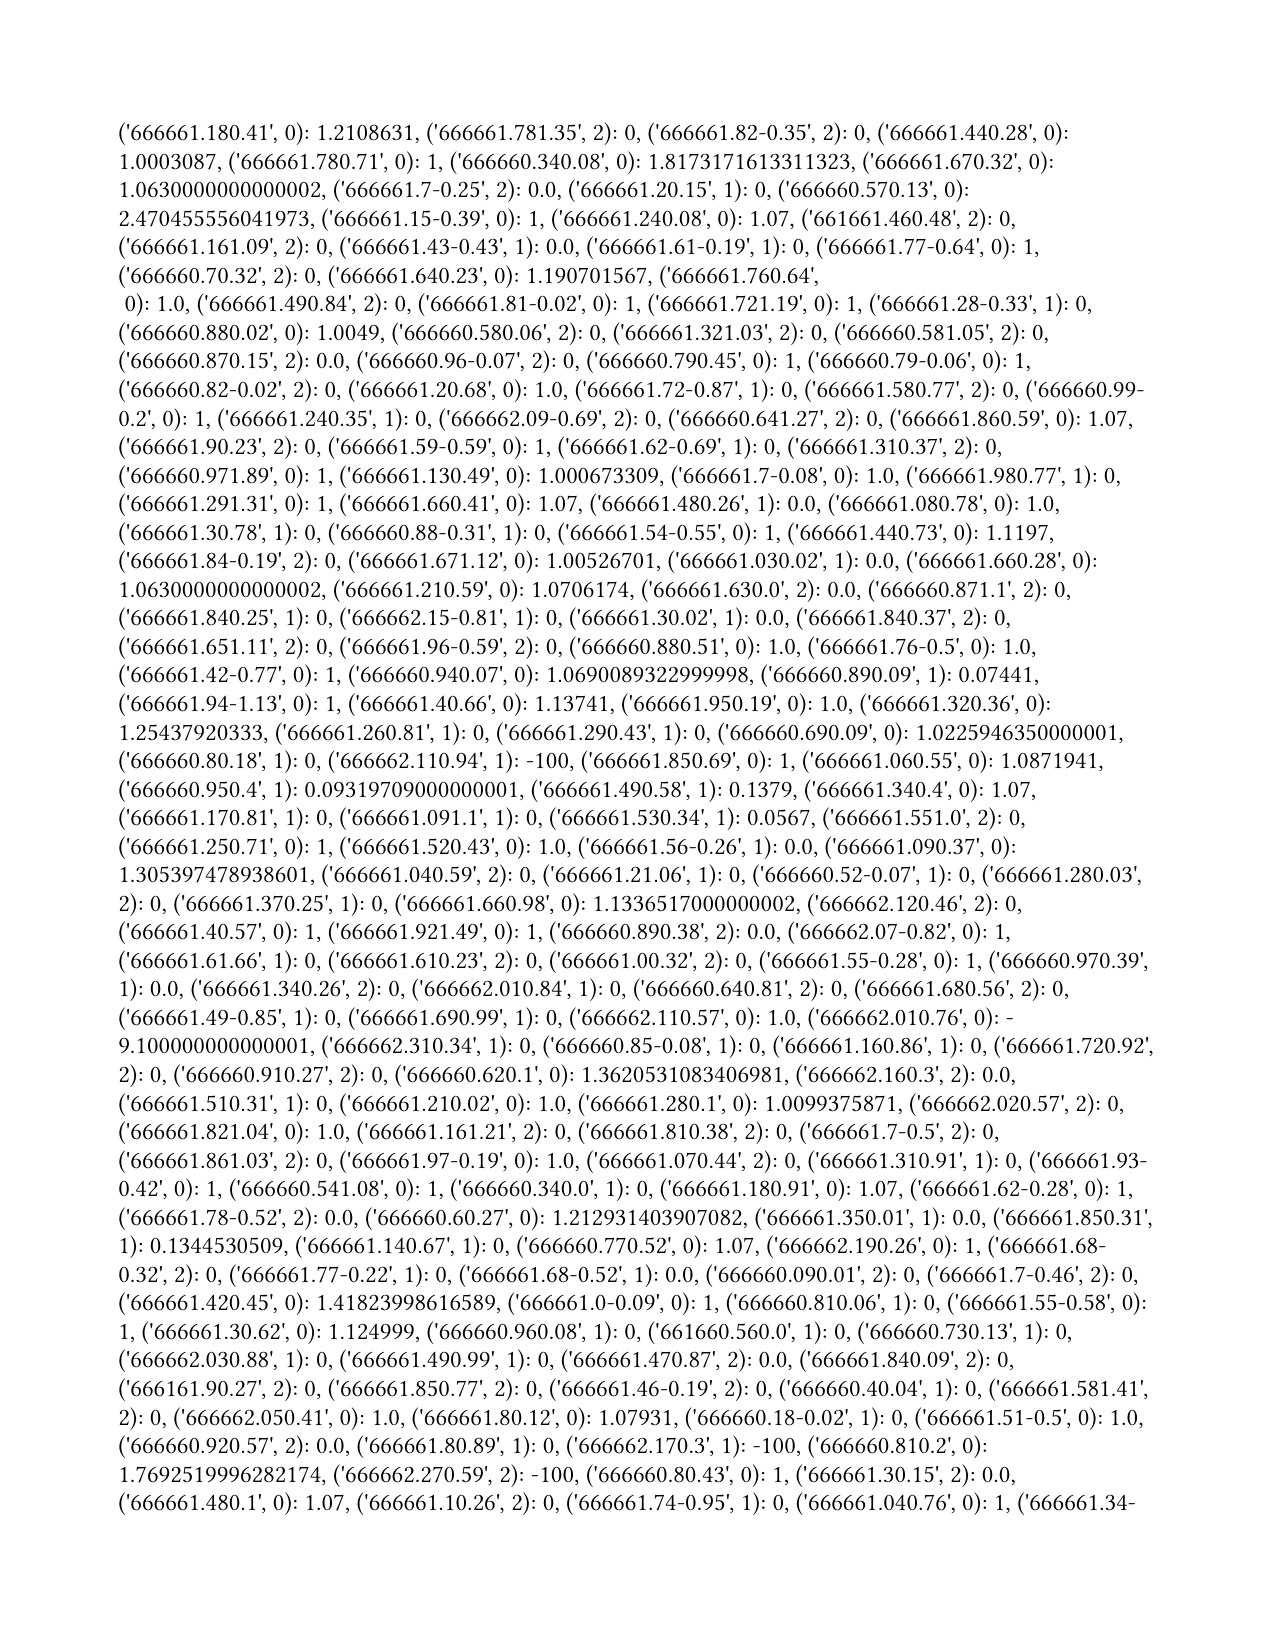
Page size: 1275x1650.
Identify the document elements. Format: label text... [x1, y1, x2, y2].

text ('666661.180.41', 0): 1.2108631, ('666661.781.35', 2): 0, ('666661.82-0.35', 2): 0, ('666661.440.28', 0): 1.0003087, ('666661.780.71', 0): 1, ('666660.340.08', 0): 1.8173171613311323, ('666661.670.32', 0): 1.0630000000000002, ('666661.7-0.25', 2): 0.0, ('666661.20.15', 1): 0, ('666660.570.13', 0): 2.470455556041973, ('666661.15-0.39', 0): 1, ('666661.240.08', 0): 1.07, ('661661.460.48', 2): 0, ('666661.161.09', 2): 0, ('666661.43-0.43', 1): 0.0, ('666661.61-0.19', 1): 0, ('666661.77-0.64', 0): 1, ('666660.70.32', 2): 0, ('666661.640.23', 0): 1.190701567, ('666661.760.64', [118, 118, 1157, 289]
text 0): 1.0, ('666661.490.84', 2): 0, ('666661.81-0.02', 0): 1, ('666661.721.19', 0): 1, ('666661.28-0.33', 1): 0, ('666660.880.02', 0): 1.0049, ('666660.580.06', 2): 0, ('666661.321.03', 2): 0, ('666660.581.05', 2): 0, ('666660.870.15', 2): 0.0, ('666660.96-0.07', 2): 0, ('666660.790.45', 0): 1, ('666660.79-0.06', 0): 1, ('666660.82-0.02', 2): 0, ('666661.20.68', 0): 1.0, ('666661.72-0.87', 1): 0, ('666661.580.77', 2): 0, ('666660.99-0.2', 0): 1, ('666661.240.35', 1): 0, ('666662.09-0.69', 2): 0, ('666660.641.27', 2): 0, ('666661.860.59', 0): 1.07, ('666661.90.23', 2): 0, ('666661.59-0.59', 0): 1, ('666661.62-0.69', 1): 0, ('666661.310.37', 2): 0, ('666660.971.89', 0): 1, ('666661.130.49', 0): 1.000673309, ('666661.7-0.08', 0): 1.0, ('666661.980.77', 1): 0, ('666661.291.31', 0): 1, ('666661.660.41', 0): 1.07, ('666661.480.26', 1): 0.0, ('666661.080.78', 0): 1.0, ('666661.30.78', 1): 0, ('666660.88-0.31', 1): 0, ('666661.54-0.55', 0): 1, ('666661.440.73', 0): 1.1197, ('666661.84-0.19', 2): 0, ('666661.671.12', 0): 1.00526701, ('666661.030.02', 1): 0.0, ('666661.660.28', 0): 1.0630000000000002, ('666661.210.59', 0): 1.0706174, ('666661.630.0', 2): 0.0, ('666660.871.1', 2): 0, ('666661.840.25', 1): 0, ('666662.15-0.81', 1): 0, ('666661.30.02', 1): 0.0, ('666661.840.37', 2): 0, ('666661.651.11', 2): 0, ('666661.96-0.59', 2): 0, ('666660.880.51', 0): 1.0, ('666661.76-0.5', 0): 1.0, ('666661.42-0.77', 0): 1, ('666660.940.07', 0): 1.0690089322999998, ('666660.890.09', 1): 0.07441, ('666661.94-1.13', 0): 1, ('666661.40.66', 0): 1.13741, ('666661.950.19', 0): 1.0, ('666661.320.36', 0): 1.25437920333, ('666661.260.81', 1): 0, ('666661.290.43', 1): 0, ('666660.690.09', 0): 1.0225946350000001, ('666660.80.18', 1): 0, ('666662.110.94', 1): -100, ('666661.850.69', 0): 1, ('666661.060.55', 0): 1.0871941, ('666660.950.4', 1): 0.09319709000000001, ('666661.490.58', 1): 0.1379, ('666661.340.4', 0): 1.07, ('666661.170.81', 1): 0, ('666661.091.1', 1): 0, ('666661.530.34', 1): 0.0567, ('666661.551.0', 2): 0, ('666661.250.71', 0): 1, ('666661.520.43', 0): 1.0, ('666661.56-0.26', 1): 0.0, ('666661.090.37', 0): 1.305397478938601, ('666661.040.59', 2): 0, ('666661.21.06', 1): 0, ('666660.52-0.07', 1): 0, ('666661.280.03', 2): 0, ('666661.370.25', 1): 0, ('666661.660.98', 0): 1.1336517000000002, ('666662.120.46', 2): 0, ('666661.40.57', 0): 1, ('666661.921.49', 0): 1, ('666660.890.38', 2): 0.0, ('666662.07-0.82', 0): 1, ('666661.61.66', 1): 0, ('666661.610.23', 2): 0, ('666661.00.32', 2): 0, ('666661.55-0.28', 0): 1, ('666660.970.39', 1): 0.0, ('666661.340.26', 2): 0, ('666662.010.84', 1): 0, ('666660.640.81', 2): 0, ('666661.680.56', 2): 0, ('666661.49-0.85', 1): 0, ('666661.690.99', 1): 0, ('666662.110.57', 0): 1.0, ('666662.010.76', 0): -9.100000000000001, ('666662.310.34', 1): 0, ('666660.85-0.08', 1): 0, ('666661.160.86', 1): 0, ('666661.720.92', 2): 0, ('666660.910.27', 2): 0, ('666660.620.1', 0): 1.3620531083406981, ('666662.160.3', 2): 0.0, ('666661.510.31', 1): 0, ('666661.210.02', 0): 1.0, ('666661.280.1', 0): 1.0099375871, ('666662.020.57', 2): 0, ('666661.821.04', 0): 1.0, ('666661.161.21', 2): 0, ('666661.810.38', 2): 0, ('666661.7-0.5', 2): 0, ('666661.861.03', 2): 0, ('666661.97-0.19', 0): 1.0, ('666661.070.44', 2): 0, ('666661.310.91', 1): 0, ('666661.93-0.42', 0): 1, ('666660.541.08', 0): 1, ('666660.340.0', 1): 0, ('666661.180.91', 0): 1.07, ('666661.62-0.28', 0): 1, ('666661.78-0.52', 2): 0.0, ('666660.60.27', 0): 1.212931403907082, ('666661.350.01', 1): 0.0, ('666661.850.31', 1): 0.1344530509, ('666661.140.67', 1): 0, ('666660.770.52', 0): 1.07, ('666662.190.26', 0): 1, ('666661.68-0.32', 2): 0, ('666661.77-0.22', 1): 0, ('666661.68-0.52', 1): 0.0, ('666660.090.01', 2): 0, ('666661.7-0.46', 2): 0, ('666661.420.45', 0): 1.41823998616589, ('666661.0-0.09', 0): 1, ('666660.810.06', 1): 0, ('666661.55-0.58', 0): 1, ('666661.30.62', 0): 1.124999, ('666660.960.08', 1): 0, ('661660.560.0', 1): 0, ('666660.730.13', 1): 0, ('666662.030.88', 1): 0, ('666661.490.99', 1): 0, ('666661.470.87', 2): 0.0, ('666661.840.09', 2): 0, ('666161.90.27', 2): 0, ('666661.850.77', 2): 0, ('666661.46-0.19', 2): 0, ('666660.40.04', 1): 0, ('666661.581.41', 2): 0, ('666662.050.41', 0): 1.0, ('666661.80.12', 0): 1.07931, ('666660.18-0.02', 1): 0, ('666661.51-0.5', 0): 1.0, ('666660.920.57', 2): 0.0, ('666661.80.89', 1): 0, ('666662.170.3', 1): -100, ('666660.810.2', 0): 1.7692519996282174, ('666662.270.59', 2): -100, ('666660.80.43', 0): 1, ('666661.30.15', 2): 0.0, ('666661.480.1', 0): 1.07, ('666661.10.26', 2): 0, ('666661.74-0.95', 1): 0, ('666661.040.76', 0): 1, ('666661.34- [118, 289, 1157, 1517]
